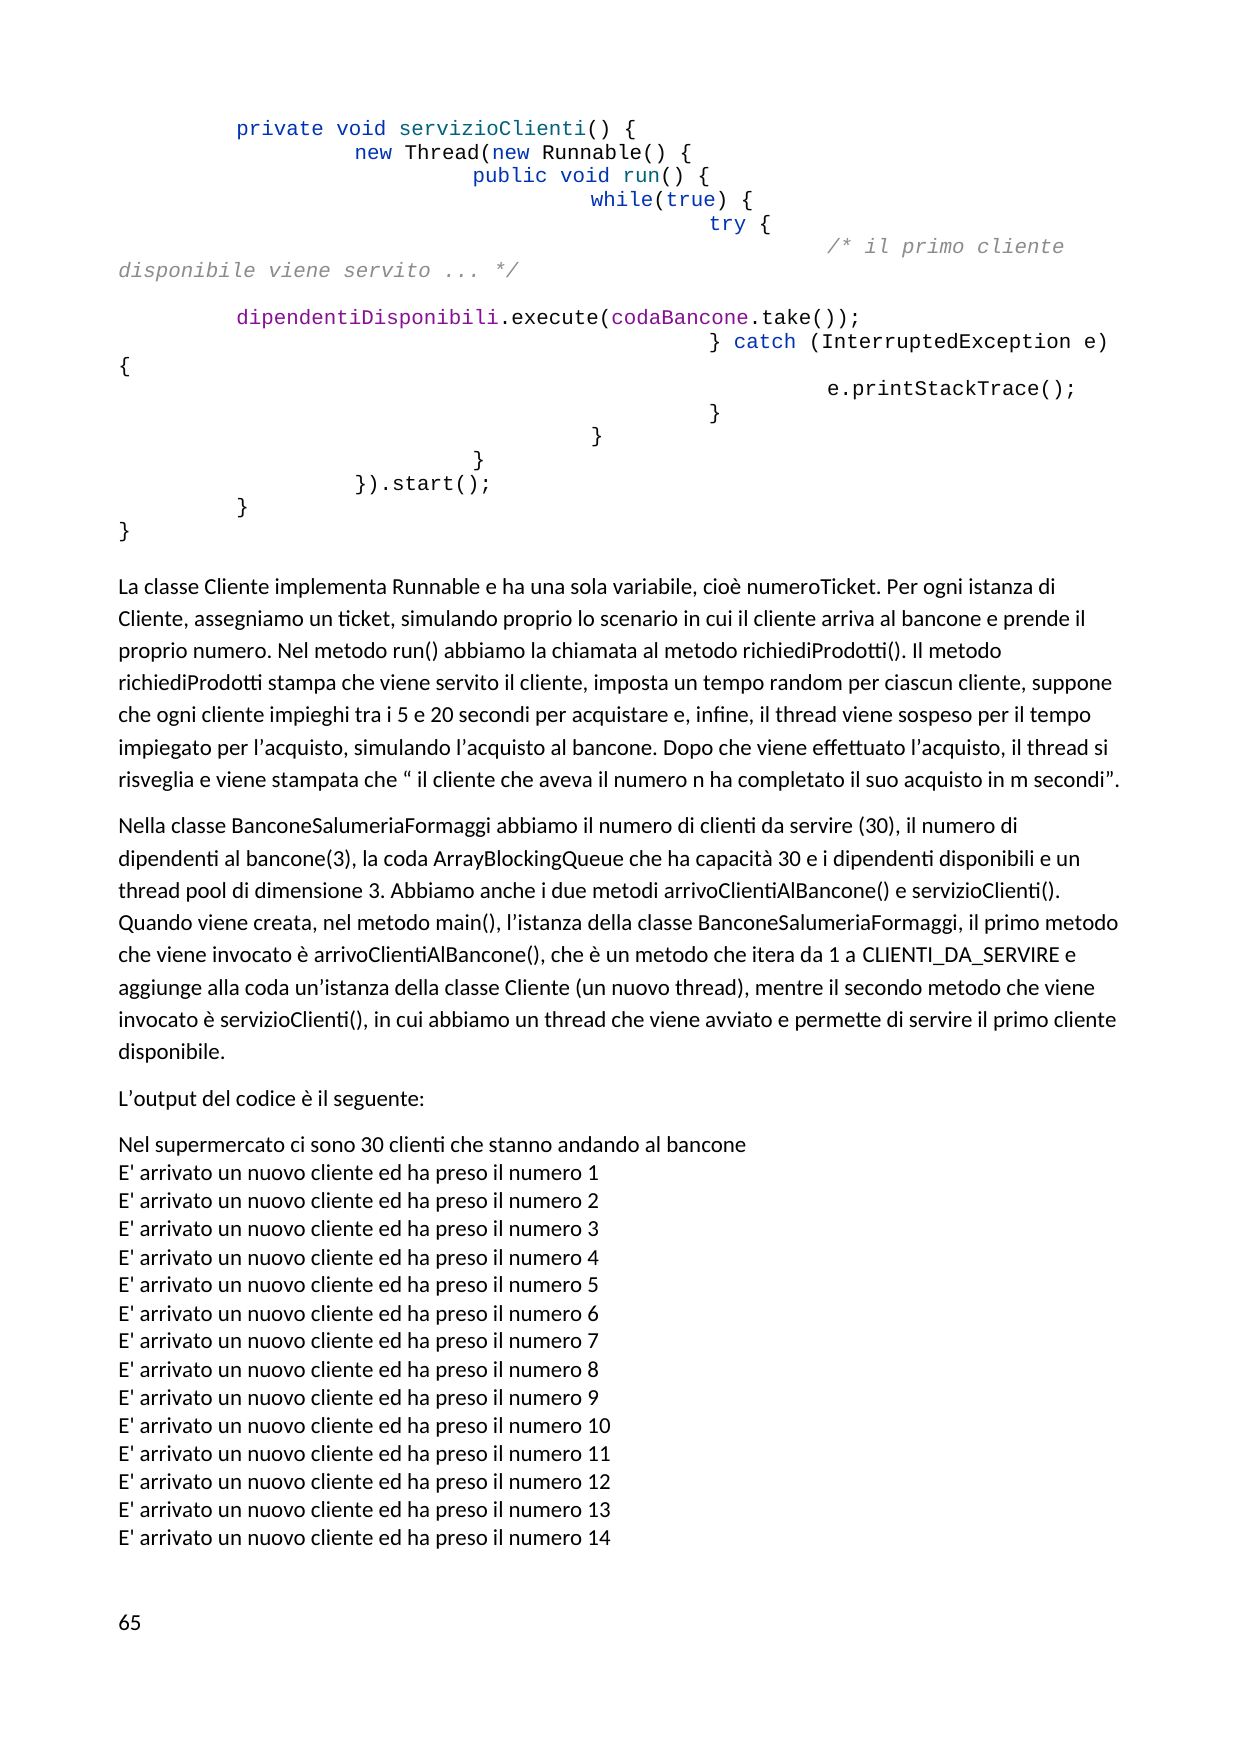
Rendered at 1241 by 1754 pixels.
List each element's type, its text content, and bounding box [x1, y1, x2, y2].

text E' arrivato un nuovo cliente ed ha preso il numero 5 [118, 1271, 1122, 1299]
text E' arrivato un nuovo cliente ed ha preso il numero 13 [118, 1495, 1122, 1523]
text E' arrivato un nuovo cliente ed ha preso il numero 1 [118, 1158, 1122, 1187]
text E' arrivato un nuovo cliente ed ha preso il numero 7 [118, 1327, 1122, 1355]
text E' arrivato un nuovo cliente ed ha preso il numero 8 [118, 1355, 1122, 1383]
text E' arrivato un nuovo cliente ed ha preso il numero 4 [118, 1243, 1122, 1271]
text E' arrivato un nuovo cliente ed ha preso il numero 6 [118, 1299, 1122, 1327]
text E' arrivato un nuovo cliente ed ha preso il numero 10 [118, 1411, 1122, 1439]
text L’output del codice è il seguente: [118, 1084, 1122, 1112]
text Nella classe BanconeSalumeriaFormaggi abbiamo il numero di clienti da servire (30), il numero di dipendenti al bancone(3), la coda ArrayBlockingQueue che ha capacità 30 e i dipendenti disponibili e un thread pool di dimensione 3. Abbiamo anche i due metodi arrivoClientiAlBancone() e servizioClienti(). Quando viene creata, nel metodo main(), l’istanza della classe BanconeSalumeriaFormaggi, il primo metodo che viene invocato è arrivoClientiAlBancone(), che è un metodo che itera da 1 a CLIENTI_DA_SERVIRE e aggiunge alla coda un’istanza della classe Cliente (un nuovo thread), mentre il secondo metodo che viene invocato è servizioClienti(), in cui abbiamo un thread che viene avviato e permette di servire il primo cliente disponibile. [118, 812, 1122, 1065]
text E' arrivato un nuovo cliente ed ha preso il numero 14 [118, 1523, 1122, 1551]
text Nel supermercato ci sono 30 clienti che stanno andando al bancone [118, 1131, 1122, 1158]
text E' arrivato un nuovo cliente ed ha preso il numero 2 [118, 1187, 1122, 1214]
text E' arrivato un nuovo cliente ed ha preso il numero 9 [118, 1383, 1122, 1411]
text E' arrivato un nuovo cliente ed ha preso il numero 12 [118, 1467, 1122, 1495]
text E' arrivato un nuovo cliente ed ha preso il numero 11 [118, 1439, 1122, 1467]
text La classe Cliente implementa Runnable e ha una sola variabile, cioè numeroTicket. Per ogni istanza di Cliente, assegniamo un ticket, simulando proprio lo scenario in cui il cliente arriva al bancone e prende il proprio numero. Nel metodo run() abbiamo la chiamata al metodo richiediProdotti(). Il metodo richiediProdotti stampa che viene servito il cliente, imposta un tempo random per ciascun cliente, suppone che ogni cliente impieghi tra i 5 e 20 secondi per acquistare e, infine, il thread viene sospeso per il tempo impiegato per l’acquisto, simulando l’acquisto al bancone. Dopo che viene effettuato l’acquisto, il thread si risveglia e viene stampata che “ il cliente che aveva il numero n ha completato il suo acquisto in m secondi”. [118, 572, 1122, 793]
text private void servizioClienti() { new Thread(new Runnable() { public void run() { while(true) { try { /* il primo cliente disponibile viene servito ... */ dipendentiDisponibili.execute(codaBancone.take()); } catch (InterruptedException e) { e.printStackTrace(); } } } }).start(); } } [118, 118, 1122, 544]
text E' arrivato un nuovo cliente ed ha preso il numero 3 [118, 1214, 1122, 1243]
